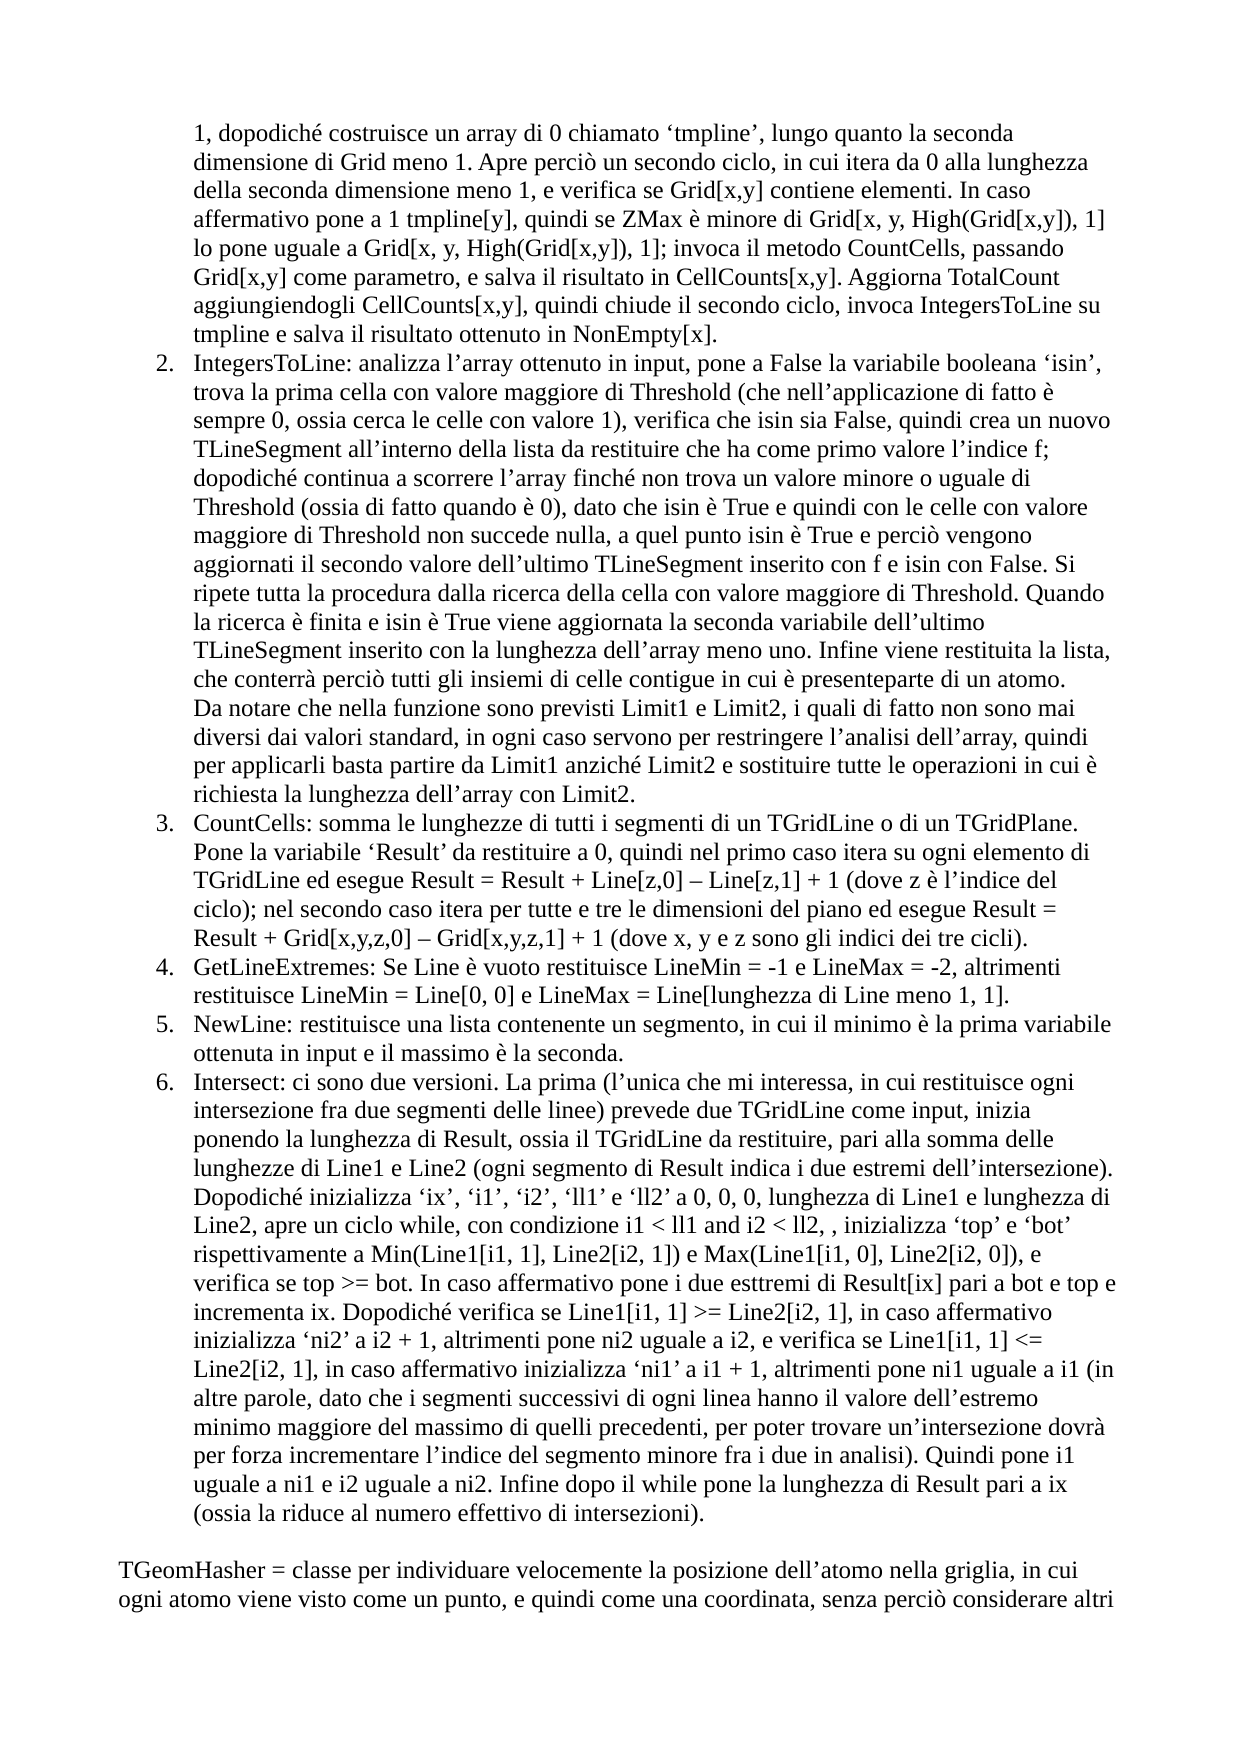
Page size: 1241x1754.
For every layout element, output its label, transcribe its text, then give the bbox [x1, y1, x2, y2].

list IntegersToLine: analizza l’array ottenuto in input, pone a False la variabile booleana ‘isin’, trova la prima cella con valore maggiore di Threshold (che nell’applicazione di fatto è sempre 0, ossia cerca le celle con valore 1), verifica che isin sia False, quindi crea un nuovo TLineSegment all’interno della lista da restituire che ha come primo valore l’indice f; dopodiché continua a scorrere l’array finché non trova un valore minore o uguale di Threshold (ossia di fatto quando è 0), dato che isin è True e quindi con le celle con valore maggiore di Threshold non succede nulla, a quel punto isin è True e perciò vengono aggiornati il secondo valore dell’ultimo TLineSegment inserito con f e isin con False. Si ripete tutta la procedura dalla ricerca della cella con valore maggiore di Threshold. Quando la ricerca è finita e isin è True viene aggiornata la seconda variabile dell’ultimo TLineSegment inserito con la lunghezza dell’array meno uno. Infine viene restituita la lista, che conterrà perciò tutti gli insiemi di celle contigue in cui è presenteparte di un atomo. Da notare che nella funzione sono previsti Limit1 e Limit2, i quali di fatto non sono mai diversi dai valori standard, in ogni caso servono per restringere l’analisi dell’array, quindi per applicarli basta partire da Limit1 anziché Limit2 e sostituire tutte le operazioni in cui è richiesta la lunghezza dell’array con Limit2. [156, 348, 1122, 808]
list 1, dopodiché costruisce un array di 0 chiamato ‘tmpline’, lungo quanto la seconda dimensione di Grid meno 1. Apre perciò un secondo ciclo, in cui itera da 0 alla lunghezza della seconda dimensione meno 1, e verifica se Grid[x,y] contiene elementi. In caso affermativo pone a 1 tmpline[y], quindi se ZMax è minore di Grid[x, y, High(Grid[x,y]), 1] lo pone uguale a Grid[x, y, High(Grid[x,y]), 1]; invoca il metodo CountCells, passando Grid[x,y] come parametro, e salva il risultato in CellCounts[x,y]. Aggiorna TotalCount aggiungiendogli CellCounts[x,y], quindi chiude il secondo ciclo, invoca IntegersToLine su tmpline e salva il risultato ottenuto in NonEmpty[x]. [156, 118, 1122, 348]
list CountCells: somma le lunghezze di tutti i segmenti di un TGridLine o di un TGridPlane. Pone la variabile ‘Result’ da restituire a 0, quindi nel primo caso itera su ogni elemento di TGridLine ed esegue Result = Result + Line[z,0] – Line[z,1] + 1 (dove z è l’indice del ciclo); nel secondo caso itera per tutte e tre le dimensioni del piano ed esegue Result = Result + Grid[x,y,z,0] – Grid[x,y,z,1] + 1 (dove x, y e z sono gli indici dei tre cicli). [156, 808, 1122, 952]
list Intersect: ci sono due versioni. La prima (l’unica che mi interessa, in cui restituisce ogni intersezione fra due segmenti delle linee) prevede due TGridLine come input, inizia ponendo la lunghezza di Result, ossia il TGridLine da restituire, pari alla somma delle lunghezze di Line1 e Line2 (ogni segmento di Result indica i due estremi dell’intersezione). Dopodiché inizializza ‘ix’, ‘i1’, ‘i2’, ‘ll1’ e ‘ll2’ a 0, 0, 0, lunghezza di Line1 e lunghezza di Line2, apre un ciclo while, con condizione i1 < ll1 and i2 < ll2, , inizializza ‘top’ e ‘bot’ rispettivamente a Min(Line1[i1, 1], Line2[i2, 1]) e Max(Line1[i1, 0], Line2[i2, 0]), e verifica se top >= bot. In caso affermativo pone i due esttremi di Result[ix] pari a bot e top e incrementa ix. Dopodiché verifica se Line1[i1, 1] >= Line2[i2, 1], in caso affermativo inizializza ‘ni2’ a i2 + 1, altrimenti pone ni2 uguale a i2, e verifica se Line1[i1, 1] <= Line2[i2, 1], in caso affermativo inizializza ‘ni1’ a i1 + 1, altrimenti pone ni1 uguale a i1 (in altre parole, dato che i segmenti successivi di ogni linea hanno il valore dell’estremo minimo maggiore del massimo di quelli precedenti, per poter trovare un’intersezione dovrà per forza incrementare l’indice del segmento minore fra i due in analisi). Quindi pone i1 uguale a ni1 e i2 uguale a ni2. Infine dopo il while pone la lunghezza di Result pari a ix (ossia la riduce al numero effettivo di intersezioni). [156, 1067, 1122, 1527]
text TGeomHasher = classe per individuare velocemente la posizione dell’atomo nella griglia, in cui ogni atomo viene visto come un punto, e quindi come una coordinata, senza perciò considerare altri [118, 1556, 1122, 1613]
list GetLineExtremes: Se Line è vuoto restituisce LineMin = -1 e LineMax = -2, altrimenti restituisce LineMin = Line[0, 0] e LineMax = Line[lunghezza di Line meno 1, 1]. [156, 952, 1122, 1009]
list NewLine: restituisce una lista contenente un segmento, in cui il minimo è la prima variabile ottenuta in input e il massimo è la seconda. [156, 1009, 1122, 1067]
